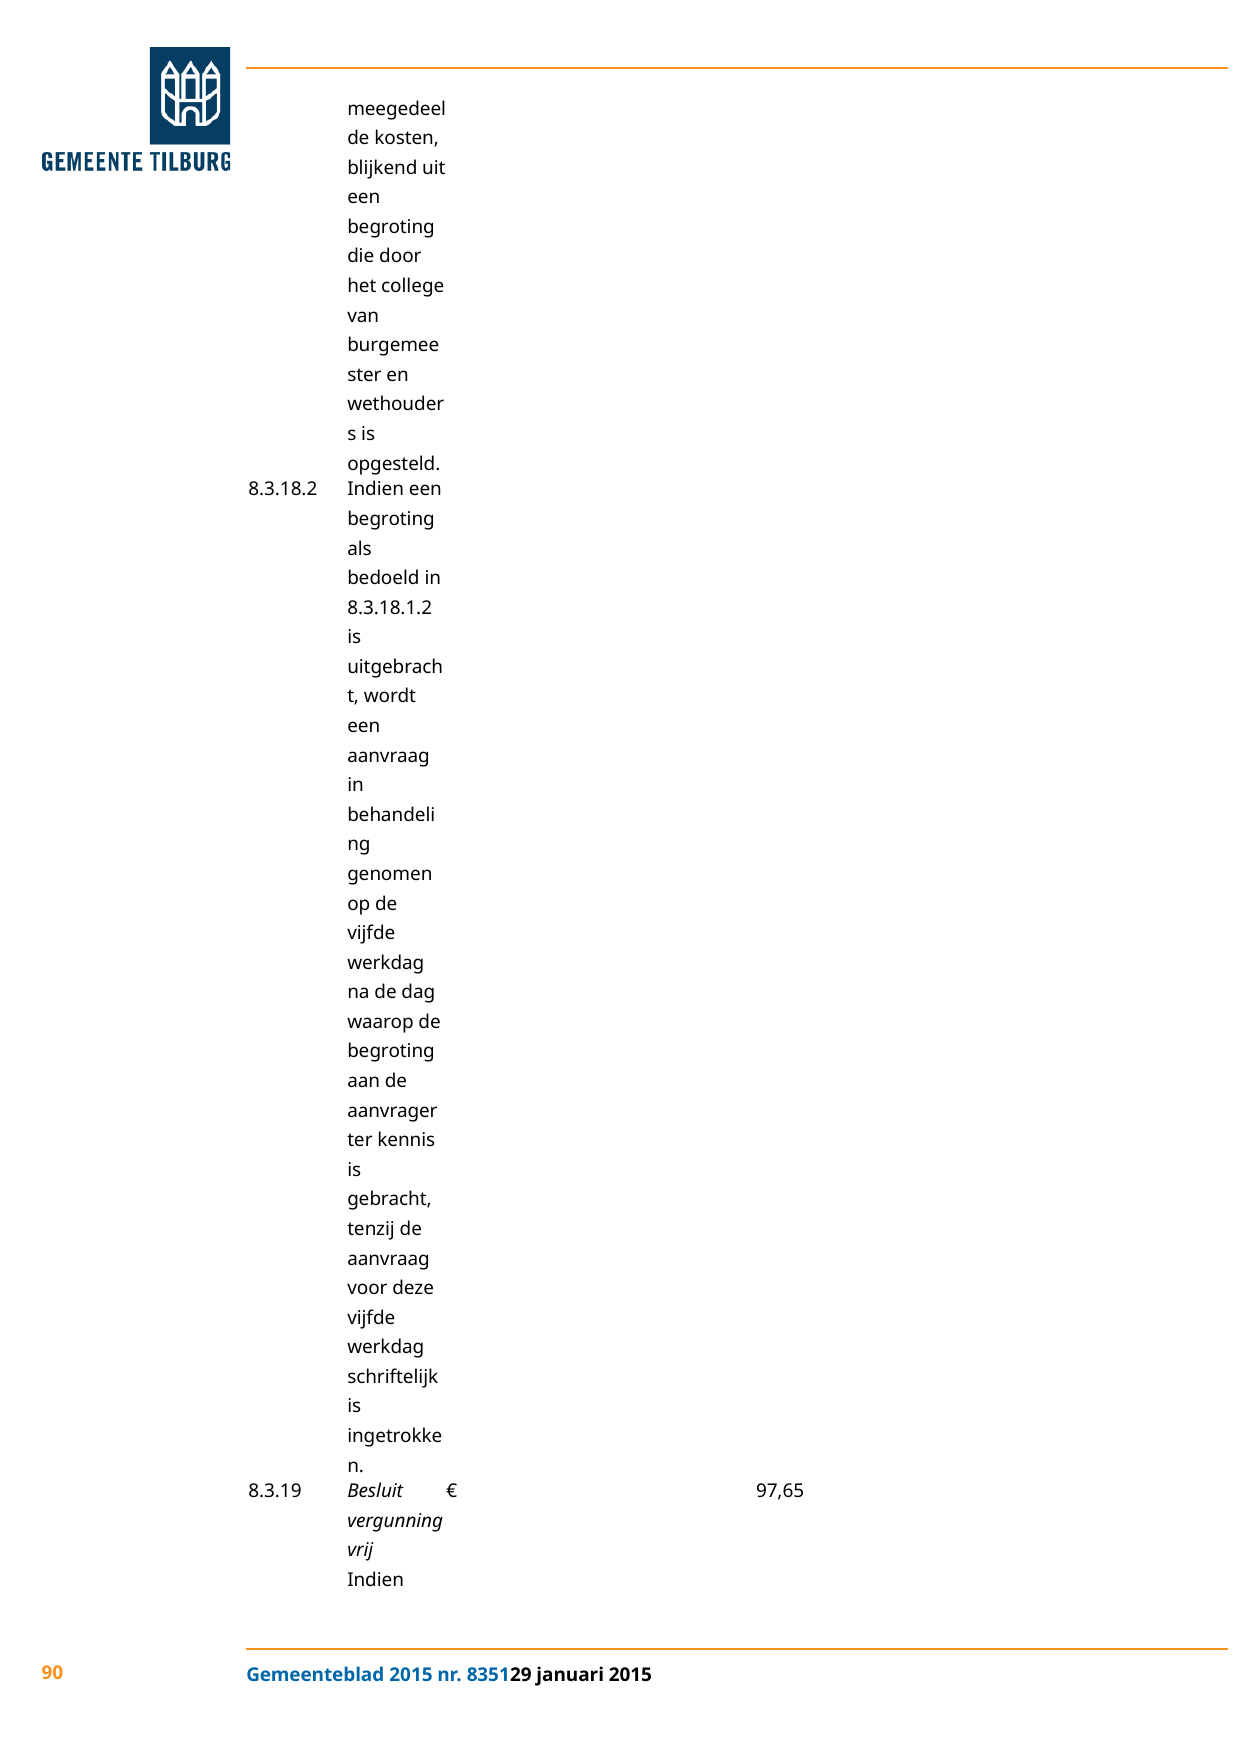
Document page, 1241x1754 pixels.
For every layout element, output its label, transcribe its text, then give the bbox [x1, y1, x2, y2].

table_cell Indien een begroting als bedoeld in 8.3.18.1.2 is uitgebracht, wordt een aanvraag in behandeling genomen op de vijfde werkdag na de dag waarop de begroting aan de aanvrager ter kennis is gebracht, tenzij de aanvraag voor deze vijfde werkdag schriftelijk is ingetrokken. [347, 476, 446, 1477]
table_cell 97,65 [756, 1478, 855, 1592]
table_cell [756, 476, 855, 1477]
table_cell € [446, 1478, 756, 1592]
table_cell [446, 476, 756, 1477]
picture [41, 47, 231, 172]
table_cell Besluit vergunningvrij Indien [347, 1478, 446, 1592]
table_cell meegedeelde kosten, blijkend uit een begroting die door het college van burgemeester en wethouders is opgesteld. [347, 95, 446, 476]
table_cell 8.3.19 [248, 1478, 347, 1592]
table_cell [446, 95, 756, 476]
table_cell [756, 95, 855, 476]
table_cell 8.3.18.2 [248, 476, 347, 1477]
table_cell [248, 95, 347, 476]
